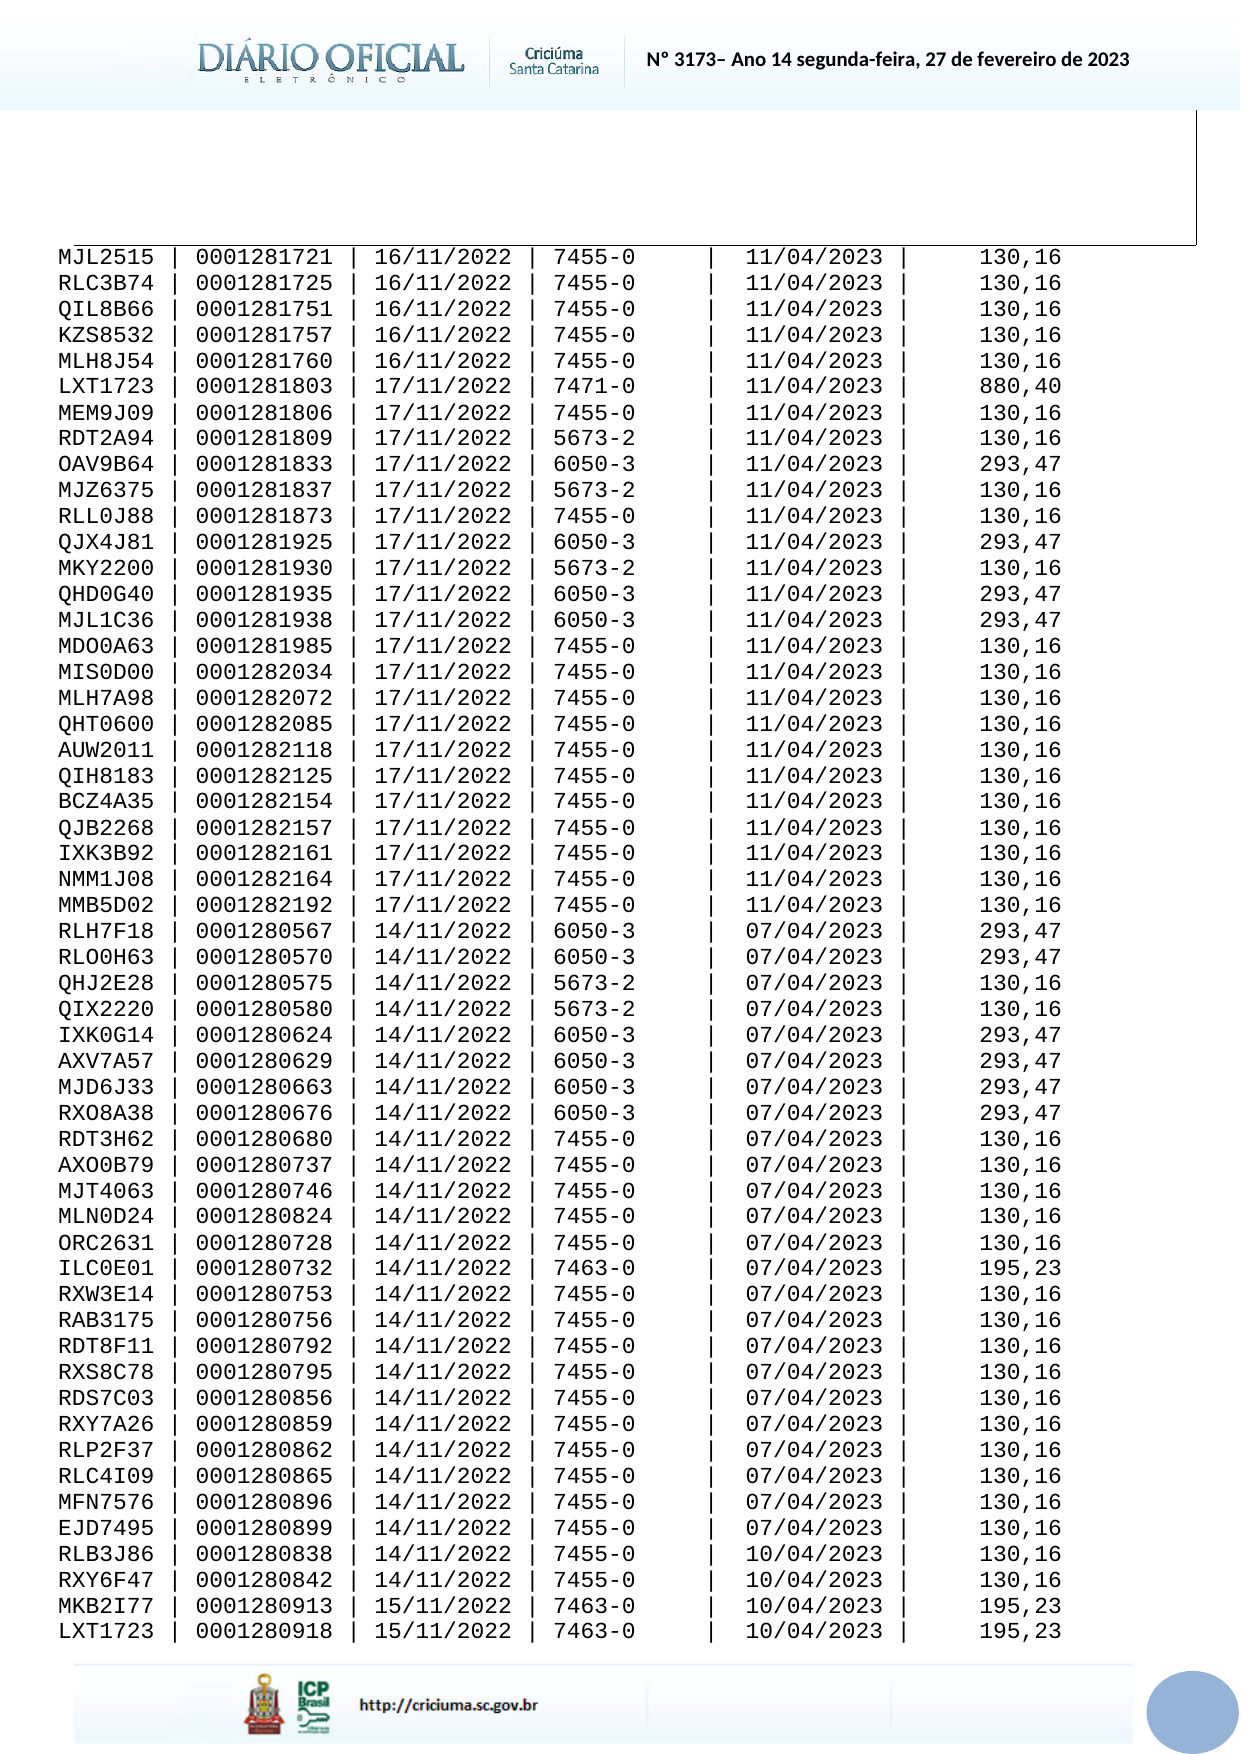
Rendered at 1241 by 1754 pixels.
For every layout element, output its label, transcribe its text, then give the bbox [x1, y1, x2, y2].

text AXV7A57 | 0001280629 | 14/11/2022 | 6050-3 | 07/04/2023 | 293,47 [44, 1049, 1196, 1075]
text BCZ4A35 | 0001282154 | 17/11/2022 | 7455-0 | 11/04/2023 | 130,16 [44, 790, 1196, 816]
text MJD6J33 | 0001280663 | 14/11/2022 | 6050-3 | 07/04/2023 | 293,47 [44, 1075, 1196, 1101]
text KZS8532 | 0001281757 | 16/11/2022 | 7455-0 | 11/04/2023 | 130,16 [44, 323, 1196, 349]
text NMM1J08 | 0001282164 | 17/11/2022 | 7455-0 | 11/04/2023 | 130,16 [44, 868, 1196, 894]
text MFN7576 | 0001280896 | 14/11/2022 | 7455-0 | 07/04/2023 | 130,16 [44, 1490, 1196, 1516]
text QIX2220 | 0001280580 | 14/11/2022 | 5673-2 | 07/04/2023 | 130,16 [44, 997, 1196, 1023]
text MJL2515 | 0001281721 | 16/11/2022 | 7455-0 | 11/04/2023 | 130,16 [44, 245, 1196, 271]
text MDO0A63 | 0001281985 | 17/11/2022 | 7455-0 | 11/04/2023 | 130,16 [44, 634, 1196, 660]
text MLN0D24 | 0001280824 | 14/11/2022 | 7455-0 | 07/04/2023 | 130,16 [44, 1205, 1196, 1231]
text RDS7C03 | 0001280856 | 14/11/2022 | 7455-0 | 07/04/2023 | 130,16 [44, 1386, 1196, 1412]
text QIH8183 | 0001282125 | 17/11/2022 | 7455-0 | 11/04/2023 | 130,16 [44, 764, 1196, 790]
text MJT4063 | 0001280746 | 14/11/2022 | 7455-0 | 07/04/2023 | 130,16 [44, 1179, 1196, 1205]
text QHT0600 | 0001282085 | 17/11/2022 | 7455-0 | 11/04/2023 | 130,16 [44, 712, 1196, 738]
text RXY6F47 | 0001280842 | 14/11/2022 | 7455-0 | 10/04/2023 | 130,16 [44, 1568, 1196, 1594]
text RLC3B74 | 0001281725 | 16/11/2022 | 7455-0 | 11/04/2023 | 130,16 [44, 271, 1196, 297]
text ORC2631 | 0001280728 | 14/11/2022 | 7455-0 | 07/04/2023 | 130,16 [44, 1231, 1196, 1257]
text RXO8A38 | 0001280676 | 14/11/2022 | 6050-3 | 07/04/2023 | 293,47 [44, 1101, 1196, 1127]
text RLO0H63 | 0001280570 | 14/11/2022 | 6050-3 | 07/04/2023 | 293,47 [44, 946, 1196, 971]
text RXW3E14 | 0001280753 | 14/11/2022 | 7455-0 | 07/04/2023 | 130,16 [44, 1283, 1196, 1309]
text RLL0J88 | 0001281873 | 17/11/2022 | 7455-0 | 11/04/2023 | 130,16 [44, 504, 1196, 531]
text ILC0E01 | 0001280732 | 14/11/2022 | 7463-0 | 07/04/2023 | 195,23 [44, 1257, 1196, 1283]
text IXK0G14 | 0001280624 | 14/11/2022 | 6050-3 | 07/04/2023 | 293,47 [44, 1023, 1196, 1049]
text RXS8C78 | 0001280795 | 14/11/2022 | 7455-0 | 07/04/2023 | 130,16 [44, 1361, 1196, 1386]
text AUW2011 | 0001282118 | 17/11/2022 | 7455-0 | 11/04/2023 | 130,16 [44, 738, 1196, 764]
text RDT2A94 | 0001281809 | 17/11/2022 | 5673-2 | 11/04/2023 | 130,16 [44, 427, 1196, 453]
text MJL1C36 | 0001281938 | 17/11/2022 | 6050-3 | 11/04/2023 | 293,47 [44, 608, 1196, 634]
text LXT1723 | 0001280918 | 15/11/2022 | 7463-0 | 10/04/2023 | 195,23 [44, 1620, 1196, 1646]
text LXT1723 | 0001281803 | 17/11/2022 | 7471-0 | 11/04/2023 | 880,40 [44, 375, 1196, 401]
text QIL8B66 | 0001281751 | 16/11/2022 | 7455-0 | 11/04/2023 | 130,16 [44, 297, 1196, 323]
text MJZ6375 | 0001281837 | 17/11/2022 | 5673-2 | 11/04/2023 | 130,16 [44, 479, 1196, 504]
text MKB2I77 | 0001280913 | 15/11/2022 | 7463-0 | 10/04/2023 | 195,23 [44, 1594, 1196, 1620]
text IXK3B92 | 0001282161 | 17/11/2022 | 7455-0 | 11/04/2023 | 130,16 [44, 842, 1196, 868]
text RLB3J86 | 0001280838 | 14/11/2022 | 7455-0 | 10/04/2023 | 130,16 [44, 1542, 1196, 1568]
text MIS0D00 | 0001282034 | 17/11/2022 | 7455-0 | 11/04/2023 | 130,16 [44, 660, 1196, 686]
text MKY2200 | 0001281930 | 17/11/2022 | 5673-2 | 11/04/2023 | 130,16 [44, 556, 1196, 582]
text AXO0B79 | 0001280737 | 14/11/2022 | 7455-0 | 07/04/2023 | 130,16 [44, 1153, 1196, 1179]
text MLH8J54 | 0001281760 | 16/11/2022 | 7455-0 | 11/04/2023 | 130,16 [44, 349, 1196, 375]
text RAB3175 | 0001280756 | 14/11/2022 | 7455-0 | 07/04/2023 | 130,16 [44, 1309, 1196, 1334]
text RLP2F37 | 0001280862 | 14/11/2022 | 7455-0 | 07/04/2023 | 130,16 [44, 1438, 1196, 1464]
text EJD7495 | 0001280899 | 14/11/2022 | 7455-0 | 07/04/2023 | 130,16 [44, 1516, 1196, 1542]
text MEM9J09 | 0001281806 | 17/11/2022 | 7455-0 | 11/04/2023 | 130,16 [44, 401, 1196, 427]
text MLH7A98 | 0001282072 | 17/11/2022 | 7455-0 | 11/04/2023 | 130,16 [44, 686, 1196, 712]
text MMB5D02 | 0001282192 | 17/11/2022 | 7455-0 | 11/04/2023 | 130,16 [44, 894, 1196, 919]
text QHJ2E28 | 0001280575 | 14/11/2022 | 5673-2 | 07/04/2023 | 130,16 [44, 971, 1196, 997]
text RDT3H62 | 0001280680 | 14/11/2022 | 7455-0 | 07/04/2023 | 130,16 [44, 1127, 1196, 1153]
text RLC4I09 | 0001280865 | 14/11/2022 | 7455-0 | 07/04/2023 | 130,16 [44, 1464, 1196, 1490]
text QHD0G40 | 0001281935 | 17/11/2022 | 6050-3 | 11/04/2023 | 293,47 [44, 582, 1196, 608]
text RLH7F18 | 0001280567 | 14/11/2022 | 6050-3 | 07/04/2023 | 293,47 [44, 919, 1196, 946]
text QJB2268 | 0001282157 | 17/11/2022 | 7455-0 | 11/04/2023 | 130,16 [44, 816, 1196, 842]
text QJX4J81 | 0001281925 | 17/11/2022 | 6050-3 | 11/04/2023 | 293,47 [44, 531, 1196, 556]
text RXY7A26 | 0001280859 | 14/11/2022 | 7455-0 | 07/04/2023 | 130,16 [44, 1412, 1196, 1438]
text OAV9B64 | 0001281833 | 17/11/2022 | 6050-3 | 11/04/2023 | 293,47 [44, 453, 1196, 479]
text RDT8F11 | 0001280792 | 14/11/2022 | 7455-0 | 07/04/2023 | 130,16 [44, 1334, 1196, 1361]
